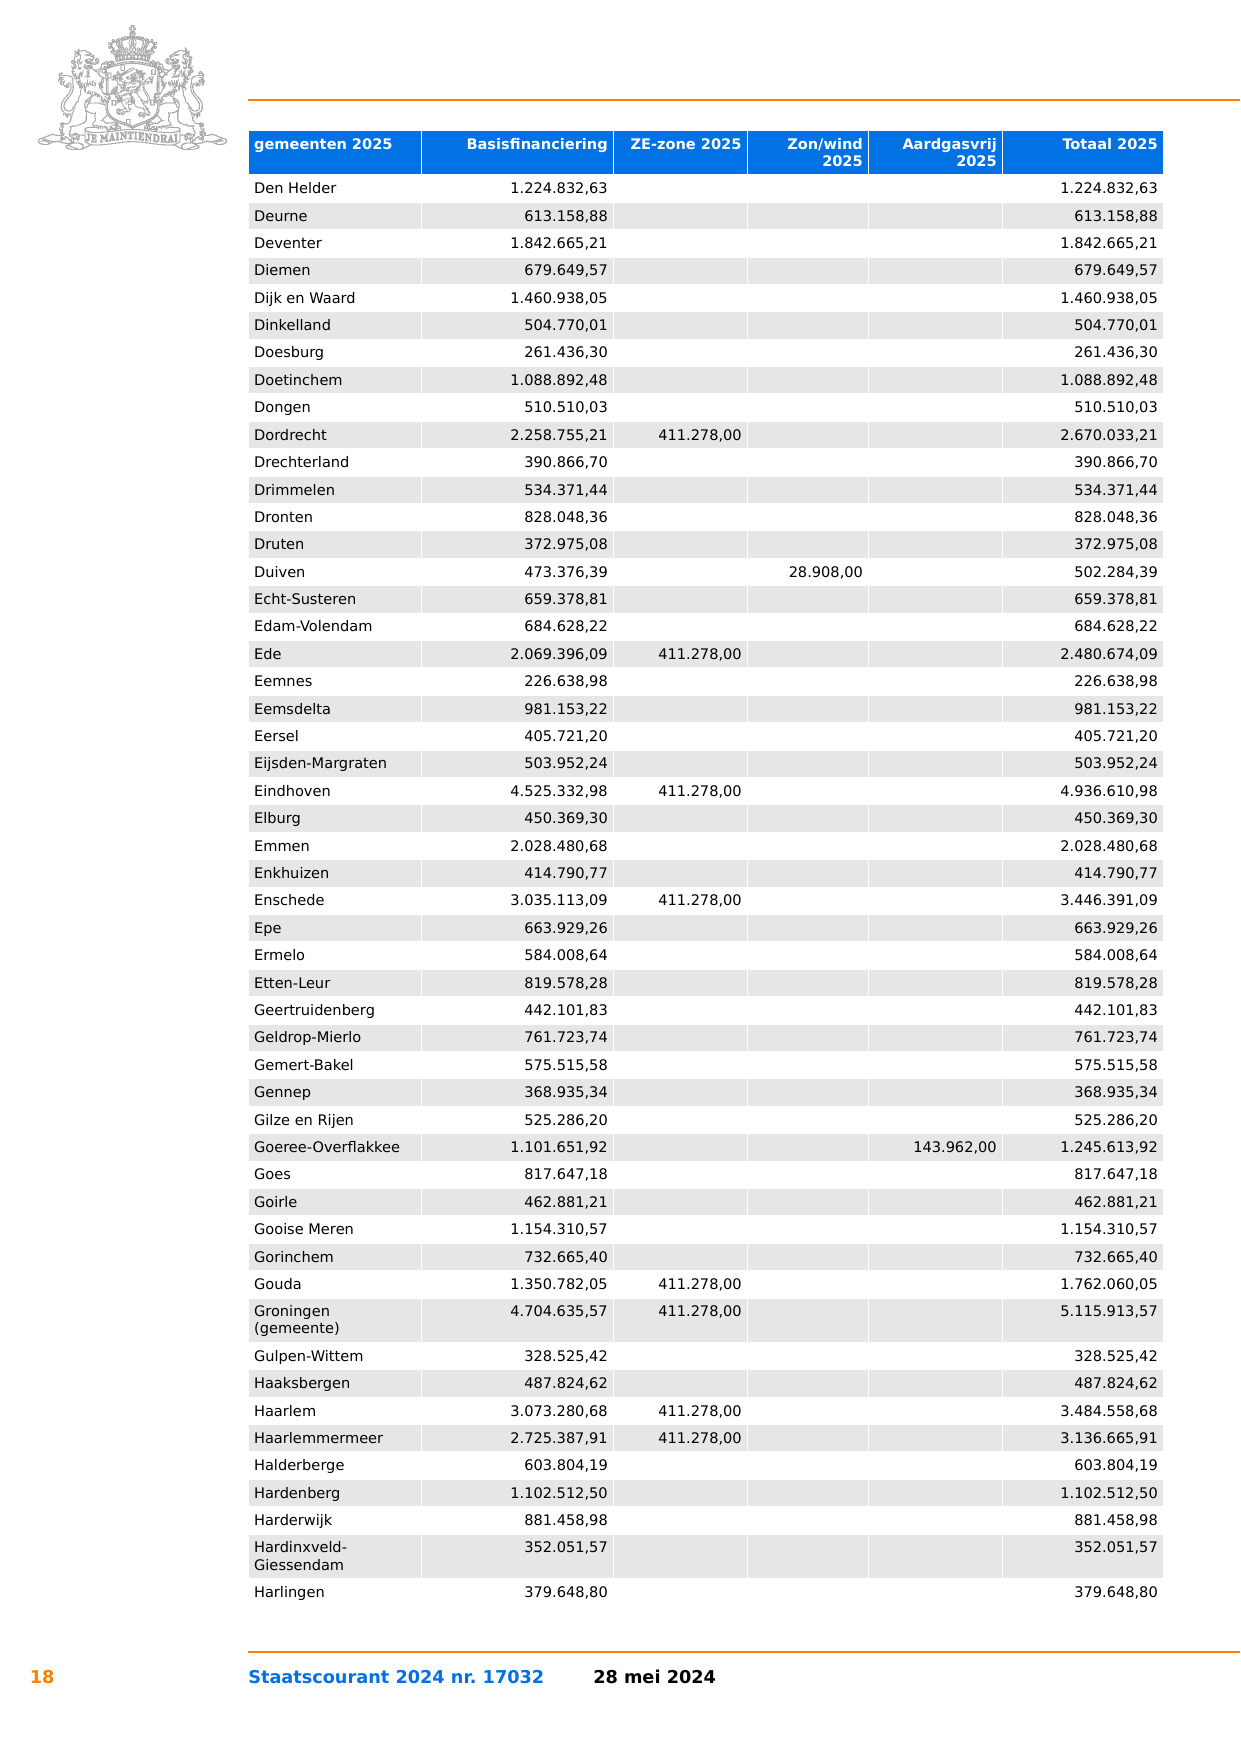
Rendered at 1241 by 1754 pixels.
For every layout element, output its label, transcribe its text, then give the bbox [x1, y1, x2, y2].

table_cell [869, 1579, 1002, 1605]
table_cell [869, 312, 1002, 339]
table_cell 1.102.512,50 [422, 1480, 613, 1506]
table_cell Edam-Volendam [249, 614, 421, 640]
table_cell [869, 751, 1002, 777]
table_cell [748, 1453, 868, 1479]
table_cell [748, 1162, 868, 1188]
table_cell 411.278,00 [614, 1299, 747, 1342]
table_cell [869, 1216, 1002, 1243]
table_cell [748, 723, 868, 749]
table_cell 143.962,00 [869, 1134, 1002, 1161]
table_cell 3.484.558,68 [1003, 1398, 1163, 1424]
table_cell [748, 1052, 868, 1078]
table_cell Dongen [249, 395, 421, 421]
table_cell 761.723,74 [422, 1025, 613, 1051]
table_cell [614, 230, 747, 256]
table_cell [748, 312, 868, 339]
table_cell 4.936.610,98 [1003, 778, 1163, 804]
table_cell 584.008,64 [1003, 943, 1163, 969]
table_cell [869, 669, 1002, 695]
table_cell Etten-Leur [249, 970, 421, 996]
table_cell [869, 477, 1002, 503]
table_cell [748, 1107, 868, 1133]
table_cell [614, 312, 747, 339]
table_cell 684.628,22 [422, 614, 613, 640]
table_cell Goirle [249, 1189, 421, 1215]
table_cell 2.069.396,09 [422, 641, 613, 667]
table_cell [869, 1299, 1002, 1342]
table_cell Haaksbergen [249, 1370, 421, 1397]
table_cell [614, 669, 747, 695]
table_cell [869, 340, 1002, 366]
table_cell 828.048,36 [422, 504, 613, 530]
table_cell [869, 395, 1002, 421]
table_cell 817.647,18 [422, 1162, 613, 1188]
table_cell [748, 860, 868, 887]
table_cell [869, 1425, 1002, 1451]
table_cell [869, 997, 1002, 1023]
table_cell [869, 1244, 1002, 1270]
table_cell 613.158,88 [1003, 203, 1163, 229]
table_cell [869, 1453, 1002, 1479]
table_cell [748, 1299, 868, 1342]
table_cell Emmen [249, 833, 421, 859]
table_cell 1.101.651,92 [422, 1134, 613, 1161]
table_cell 1.350.782,05 [422, 1271, 613, 1297]
table_cell [748, 395, 868, 421]
table_cell 679.649,57 [422, 258, 613, 284]
table_cell [748, 203, 868, 229]
table_cell [614, 1244, 747, 1270]
table_cell Halderberge [249, 1453, 421, 1479]
table_cell Haarlemmermeer [249, 1425, 421, 1451]
table_header Zon/wind 2025 [748, 131, 868, 174]
table_cell 261.436,30 [422, 340, 613, 366]
table_cell 761.723,74 [1003, 1025, 1163, 1051]
table_cell [748, 1507, 868, 1534]
table_cell [869, 1535, 1002, 1578]
table_cell 510.510,03 [422, 395, 613, 421]
table_cell 525.286,20 [1003, 1107, 1163, 1133]
table_cell Gulpen-Wittem [249, 1343, 421, 1369]
table_cell [748, 586, 868, 613]
table_cell [614, 970, 747, 996]
table_cell [869, 175, 1002, 202]
table_cell [748, 340, 868, 366]
table_cell [748, 696, 868, 722]
table_cell Deventer [249, 230, 421, 256]
table_cell [748, 751, 868, 777]
table_cell 881.458,98 [1003, 1507, 1163, 1534]
table_cell [869, 230, 1002, 256]
table_cell 510.510,03 [1003, 395, 1163, 421]
table_cell Gemert-Bakel [249, 1052, 421, 1078]
table_cell Drechterland [249, 449, 421, 476]
table_cell 405.721,20 [1003, 723, 1163, 749]
table_cell [748, 970, 868, 996]
table_cell 732.665,40 [422, 1244, 613, 1270]
table_cell 584.008,64 [422, 943, 613, 969]
table_cell [748, 230, 868, 256]
table_cell [869, 915, 1002, 941]
table_cell [748, 1025, 868, 1051]
table_cell 817.647,18 [1003, 1162, 1163, 1188]
table_cell [614, 1535, 747, 1578]
table_cell Haarlem [249, 1398, 421, 1424]
table_cell Doesburg [249, 340, 421, 366]
table_cell [614, 285, 747, 311]
table_cell [869, 888, 1002, 914]
table_cell 1.154.310,57 [422, 1216, 613, 1243]
table_cell [614, 1052, 747, 1078]
table_cell 575.515,58 [1003, 1052, 1163, 1078]
table_cell 732.665,40 [1003, 1244, 1163, 1270]
table_cell Geertruidenberg [249, 997, 421, 1023]
table_cell [614, 203, 747, 229]
table_cell Doetinchem [249, 367, 421, 393]
table_cell 414.790,77 [1003, 860, 1163, 887]
table_cell [614, 340, 747, 366]
table_cell [614, 860, 747, 887]
table_cell [869, 285, 1002, 311]
table_cell 684.628,22 [1003, 614, 1163, 640]
table_cell [869, 1398, 1002, 1424]
table_cell 1.088.892,48 [422, 367, 613, 393]
table_cell [614, 1216, 747, 1243]
table_cell 372.975,08 [1003, 531, 1163, 558]
table_cell [614, 367, 747, 393]
table_cell [614, 395, 747, 421]
table_cell 1.224.832,63 [422, 175, 613, 202]
table_cell 659.378,81 [1003, 586, 1163, 613]
table_cell [869, 833, 1002, 859]
table_cell [614, 1162, 747, 1188]
table_cell [614, 449, 747, 476]
table_cell [748, 614, 868, 640]
table_cell 28.908,00 [748, 559, 868, 585]
table_cell [748, 669, 868, 695]
table_cell Hardinxveld-Giessendam [249, 1535, 421, 1578]
table_cell [614, 805, 747, 832]
table_cell 613.158,88 [422, 203, 613, 229]
table_cell 352.051,57 [422, 1535, 613, 1578]
table_cell 2.028.480,68 [422, 833, 613, 859]
table_cell [748, 477, 868, 503]
table_cell 226.638,98 [422, 669, 613, 695]
table_cell 450.369,30 [422, 805, 613, 832]
table_cell 372.975,08 [422, 531, 613, 558]
table_cell [748, 504, 868, 530]
table_cell [748, 805, 868, 832]
table_cell [748, 915, 868, 941]
table_cell [869, 860, 1002, 887]
table_cell 414.790,77 [422, 860, 613, 887]
table_cell [748, 367, 868, 393]
table_cell [748, 1134, 868, 1161]
table_cell 663.929,26 [422, 915, 613, 941]
table_cell 4.525.332,98 [422, 778, 613, 804]
table_cell Eersel [249, 723, 421, 749]
table_cell [614, 723, 747, 749]
table_cell [869, 1107, 1002, 1133]
table_cell 663.929,26 [1003, 915, 1163, 941]
table_cell 411.278,00 [614, 641, 747, 667]
table_cell [614, 258, 747, 284]
table_cell 981.153,22 [422, 696, 613, 722]
table_cell 1.102.512,50 [1003, 1480, 1163, 1506]
table_cell Eemsdelta [249, 696, 421, 722]
table_cell [748, 175, 868, 202]
table_cell [748, 1216, 868, 1243]
table_cell Gorinchem [249, 1244, 421, 1270]
table_cell 2.670.033,21 [1003, 422, 1163, 448]
table_cell 1.088.892,48 [1003, 367, 1163, 393]
table_cell 3.446.391,09 [1003, 888, 1163, 914]
table_cell 368.935,34 [422, 1079, 613, 1106]
table_cell [869, 559, 1002, 585]
table_cell 819.578,28 [1003, 970, 1163, 996]
table_cell Enkhuizen [249, 860, 421, 887]
table_cell Diemen [249, 258, 421, 284]
table_cell [748, 449, 868, 476]
table_cell 1.460.938,05 [422, 285, 613, 311]
table_cell [748, 1244, 868, 1270]
table_cell 679.649,57 [1003, 258, 1163, 284]
table_cell [869, 970, 1002, 996]
table_cell [614, 477, 747, 503]
table_cell [614, 1507, 747, 1534]
table_cell [748, 1271, 868, 1297]
table_cell [748, 1189, 868, 1215]
table_cell Gennep [249, 1079, 421, 1106]
table_cell [614, 559, 747, 585]
table_cell [869, 943, 1002, 969]
table_cell 504.770,01 [422, 312, 613, 339]
table_cell 1.224.832,63 [1003, 175, 1163, 202]
table_header Basisfinanciering [422, 131, 613, 174]
table_cell [614, 1579, 747, 1605]
table_cell [748, 1480, 868, 1506]
table_cell 503.952,24 [1003, 751, 1163, 777]
table_cell Geldrop-Mierlo [249, 1025, 421, 1051]
table_cell Ede [249, 641, 421, 667]
table_cell [748, 833, 868, 859]
table_cell [748, 778, 868, 804]
table_cell [869, 504, 1002, 530]
table_cell [748, 888, 868, 914]
table_cell [869, 1189, 1002, 1215]
table_cell [748, 1425, 868, 1451]
table_cell Hardenberg [249, 1480, 421, 1506]
table_cell Gilze en Rijen [249, 1107, 421, 1133]
table_cell Goes [249, 1162, 421, 1188]
table_cell 1.842.665,21 [1003, 230, 1163, 256]
table_cell Dijk en Waard [249, 285, 421, 311]
table_cell [614, 531, 747, 558]
table_cell [869, 1052, 1002, 1078]
table_cell [748, 641, 868, 667]
table_cell 4.704.635,57 [422, 1299, 613, 1342]
table_cell 2.725.387,91 [422, 1425, 613, 1451]
table_cell [869, 449, 1002, 476]
table_cell 502.284,39 [1003, 559, 1163, 585]
table_cell 2.480.674,09 [1003, 641, 1163, 667]
table_cell [614, 586, 747, 613]
table_cell [869, 1162, 1002, 1188]
table_cell Ermelo [249, 943, 421, 969]
table_cell 3.035.113,09 [422, 888, 613, 914]
table_cell Gouda [249, 1271, 421, 1297]
table_cell 328.525,42 [422, 1343, 613, 1369]
table_cell 390.866,70 [422, 449, 613, 476]
table_cell [614, 943, 747, 969]
table_cell 603.804,19 [422, 1453, 613, 1479]
table_cell [614, 1079, 747, 1106]
table_cell Duiven [249, 559, 421, 585]
table_cell [614, 833, 747, 859]
table_cell [869, 367, 1002, 393]
table_cell [869, 1079, 1002, 1106]
table_cell 411.278,00 [614, 1271, 747, 1297]
table_cell 1.762.060,05 [1003, 1271, 1163, 1297]
table_header ZE-zone 2025 [614, 131, 747, 174]
table_cell 487.824,62 [422, 1370, 613, 1397]
table_cell [614, 915, 747, 941]
table_cell [614, 1480, 747, 1506]
table_cell 390.866,70 [1003, 449, 1163, 476]
table_cell 3.073.280,68 [422, 1398, 613, 1424]
table_cell Gooise Meren [249, 1216, 421, 1243]
table_cell Echt-Susteren [249, 586, 421, 613]
table_cell 534.371,44 [1003, 477, 1163, 503]
table_cell 411.278,00 [614, 1425, 747, 1451]
table_cell 2.028.480,68 [1003, 833, 1163, 859]
table_cell Harlingen [249, 1579, 421, 1605]
table_cell [748, 1535, 868, 1578]
table_cell [869, 805, 1002, 832]
table_cell [869, 696, 1002, 722]
table_cell [869, 422, 1002, 448]
table_cell [869, 1370, 1002, 1397]
table_cell 1.842.665,21 [422, 230, 613, 256]
table_header Totaal 2025 [1003, 131, 1163, 174]
table_cell 487.824,62 [1003, 1370, 1163, 1397]
table_cell 534.371,44 [422, 477, 613, 503]
table_header Aardgasvrij 2025 [869, 131, 1002, 174]
table_cell [869, 778, 1002, 804]
table_cell [748, 1370, 868, 1397]
table_cell 819.578,28 [422, 970, 613, 996]
table_cell [614, 504, 747, 530]
table_cell 411.278,00 [614, 422, 747, 448]
table_cell Den Helder [249, 175, 421, 202]
table_cell 473.376,39 [422, 559, 613, 585]
table_cell 352.051,57 [1003, 1535, 1163, 1578]
table_cell 328.525,42 [1003, 1343, 1163, 1369]
table_cell [614, 1189, 747, 1215]
table_cell Goeree-Overflakkee [249, 1134, 421, 1161]
table_cell 368.935,34 [1003, 1079, 1163, 1106]
table_cell Druten [249, 531, 421, 558]
table_cell [614, 1370, 747, 1397]
table_cell Eindhoven [249, 778, 421, 804]
table_cell [748, 422, 868, 448]
table_cell 450.369,30 [1003, 805, 1163, 832]
table_cell 504.770,01 [1003, 312, 1163, 339]
table_cell Groningen (gemeente) [249, 1299, 421, 1342]
table_cell 379.648,80 [1003, 1579, 1163, 1605]
table_cell 411.278,00 [614, 778, 747, 804]
table_cell Dinkelland [249, 312, 421, 339]
table_cell [614, 1107, 747, 1133]
table_cell Dronten [249, 504, 421, 530]
table_cell 1.154.310,57 [1003, 1216, 1163, 1243]
table_cell 828.048,36 [1003, 504, 1163, 530]
table_cell 1.460.938,05 [1003, 285, 1163, 311]
table_cell [748, 1579, 868, 1605]
table_cell [748, 943, 868, 969]
table_cell 226.638,98 [1003, 669, 1163, 695]
table_cell [748, 1343, 868, 1369]
table_cell 379.648,80 [422, 1579, 613, 1605]
table_cell 603.804,19 [1003, 1453, 1163, 1479]
table_cell [869, 1271, 1002, 1297]
table_cell Drimmelen [249, 477, 421, 503]
table_cell [869, 1507, 1002, 1534]
table_cell 659.378,81 [422, 586, 613, 613]
table_cell [614, 751, 747, 777]
picture [38, 25, 227, 150]
table_cell Dordrecht [249, 422, 421, 448]
table_cell Deurne [249, 203, 421, 229]
table_cell [869, 641, 1002, 667]
table_cell [869, 1025, 1002, 1051]
table_cell [614, 1134, 747, 1161]
table_cell [869, 1480, 1002, 1506]
table_cell [869, 586, 1002, 613]
table_cell [869, 531, 1002, 558]
table_cell 411.278,00 [614, 1398, 747, 1424]
table_cell Harderwijk [249, 1507, 421, 1534]
table_cell [869, 723, 1002, 749]
table_cell [614, 175, 747, 202]
table_cell 981.153,22 [1003, 696, 1163, 722]
table_cell [748, 1398, 868, 1424]
table_cell [614, 614, 747, 640]
table_cell [869, 203, 1002, 229]
table_cell 2.258.755,21 [422, 422, 613, 448]
table_cell 3.136.665,91 [1003, 1425, 1163, 1451]
table_cell 575.515,58 [422, 1052, 613, 1078]
table_cell [748, 997, 868, 1023]
table_cell 405.721,20 [422, 723, 613, 749]
table_cell Epe [249, 915, 421, 941]
table_cell [614, 1453, 747, 1479]
table_cell Elburg [249, 805, 421, 832]
table_cell Enschede [249, 888, 421, 914]
table_cell [614, 1343, 747, 1369]
table_cell 1.245.613,92 [1003, 1134, 1163, 1161]
table_cell 5.115.913,57 [1003, 1299, 1163, 1342]
table_cell [748, 1079, 868, 1106]
table_cell [614, 1025, 747, 1051]
table_cell 503.952,24 [422, 751, 613, 777]
table_cell [748, 258, 868, 284]
table_cell Eemnes [249, 669, 421, 695]
table_cell Eijsden-Margraten [249, 751, 421, 777]
table_cell [614, 696, 747, 722]
table_cell 261.436,30 [1003, 340, 1163, 366]
table_cell [748, 285, 868, 311]
table_cell [869, 1343, 1002, 1369]
table_cell 462.881,21 [422, 1189, 613, 1215]
table_cell [748, 531, 868, 558]
table_cell 442.101,83 [422, 997, 613, 1023]
table_cell 462.881,21 [1003, 1189, 1163, 1215]
table_header gemeenten 2025 [249, 131, 421, 174]
table_cell 525.286,20 [422, 1107, 613, 1133]
table_cell 411.278,00 [614, 888, 747, 914]
table_cell 881.458,98 [422, 1507, 613, 1534]
table_cell [614, 997, 747, 1023]
table_cell [869, 614, 1002, 640]
table_cell [869, 258, 1002, 284]
table_cell 442.101,83 [1003, 997, 1163, 1023]
